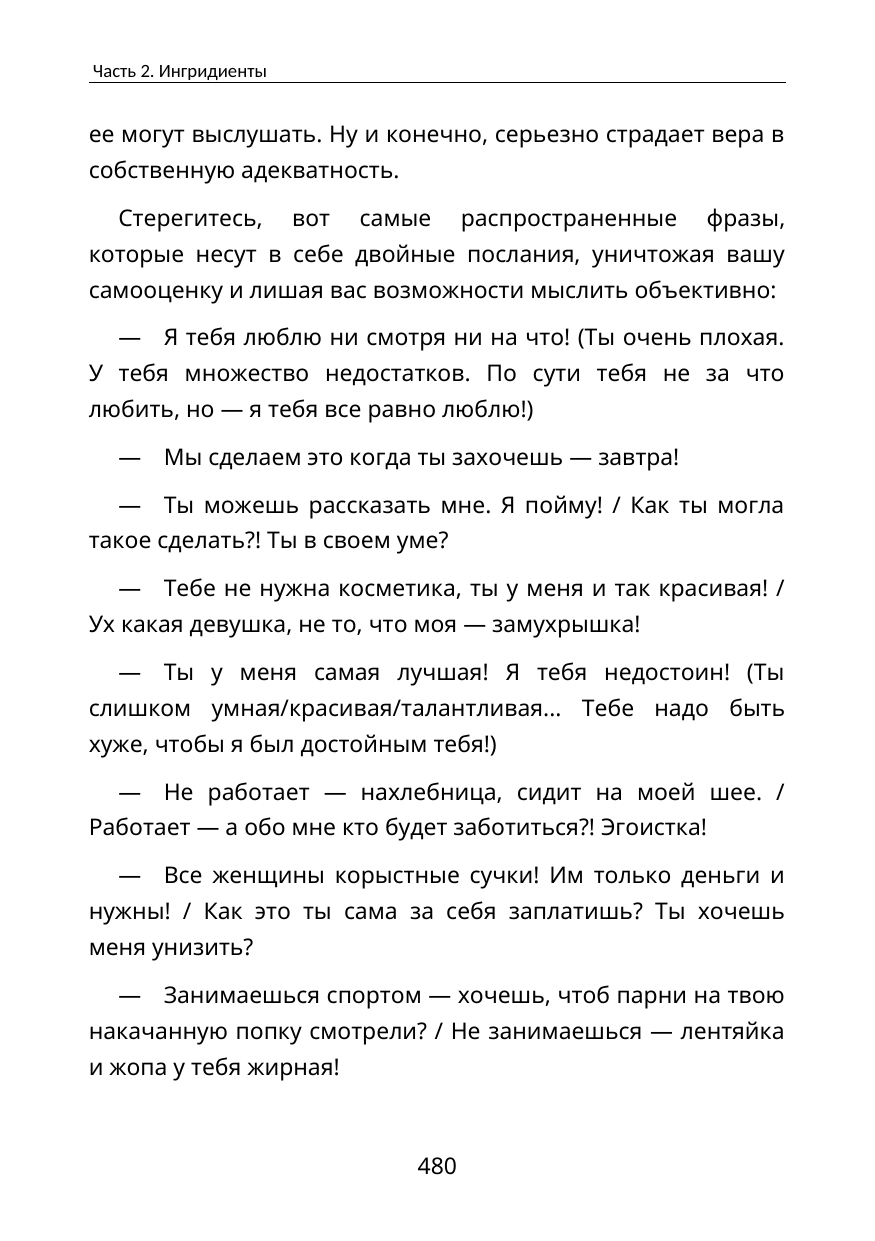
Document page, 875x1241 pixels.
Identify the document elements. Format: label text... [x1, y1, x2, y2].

list Ты у меня самая лучшая! Я тебя недостоин! (Ты слишком умная/красивая/талантливая... Тебе надо быть хуже, чтобы я был достойным тебя!) [88, 656, 786, 759]
text Стерегитесь, вот самые распространенные фразы, которые несут в себе двойные послания, уничтожая вашу самооценку и лишая вас возможности мыслить объективно: [88, 202, 786, 305]
list Ты можешь рассказать мне. Я пойму! / Как ты могла такое сделать?! Ты в своем уме? [88, 488, 786, 556]
list Мы сделаем это когда ты захочешь — завтра! [88, 441, 786, 472]
list Я тебя люблю ни смотря ни на что! (Ты очень плохая. У тебя множество недостатков. По сути тебя не за что любить, но — я тебя все равно люблю!) [88, 321, 786, 424]
list Не работает — нахлебница, сидит на моей шее. / Работает — а обо мне кто будет заботиться?! Эгоистка! [88, 775, 786, 843]
list Все женщины корыстные сучки! Им только деньги и нужны! / Как это ты сама за себя заплатишь? Ты хочешь меня унизить? [88, 859, 786, 962]
list Тебе не нужна косметика, ты у меня и так красивая! / Ух какая девушка, не то, что моя — замухрышка! [88, 572, 786, 639]
list Занимаешься спортом — хочешь, чтоб парни на твою накачанную попку смотрели? / Не занимаешься — лентяйка и жопа у тебя жирная! [88, 979, 786, 1082]
text ее могут выслушать. Ну и конечно, серьезно страдает вера в собственную адекватность. [88, 118, 786, 185]
